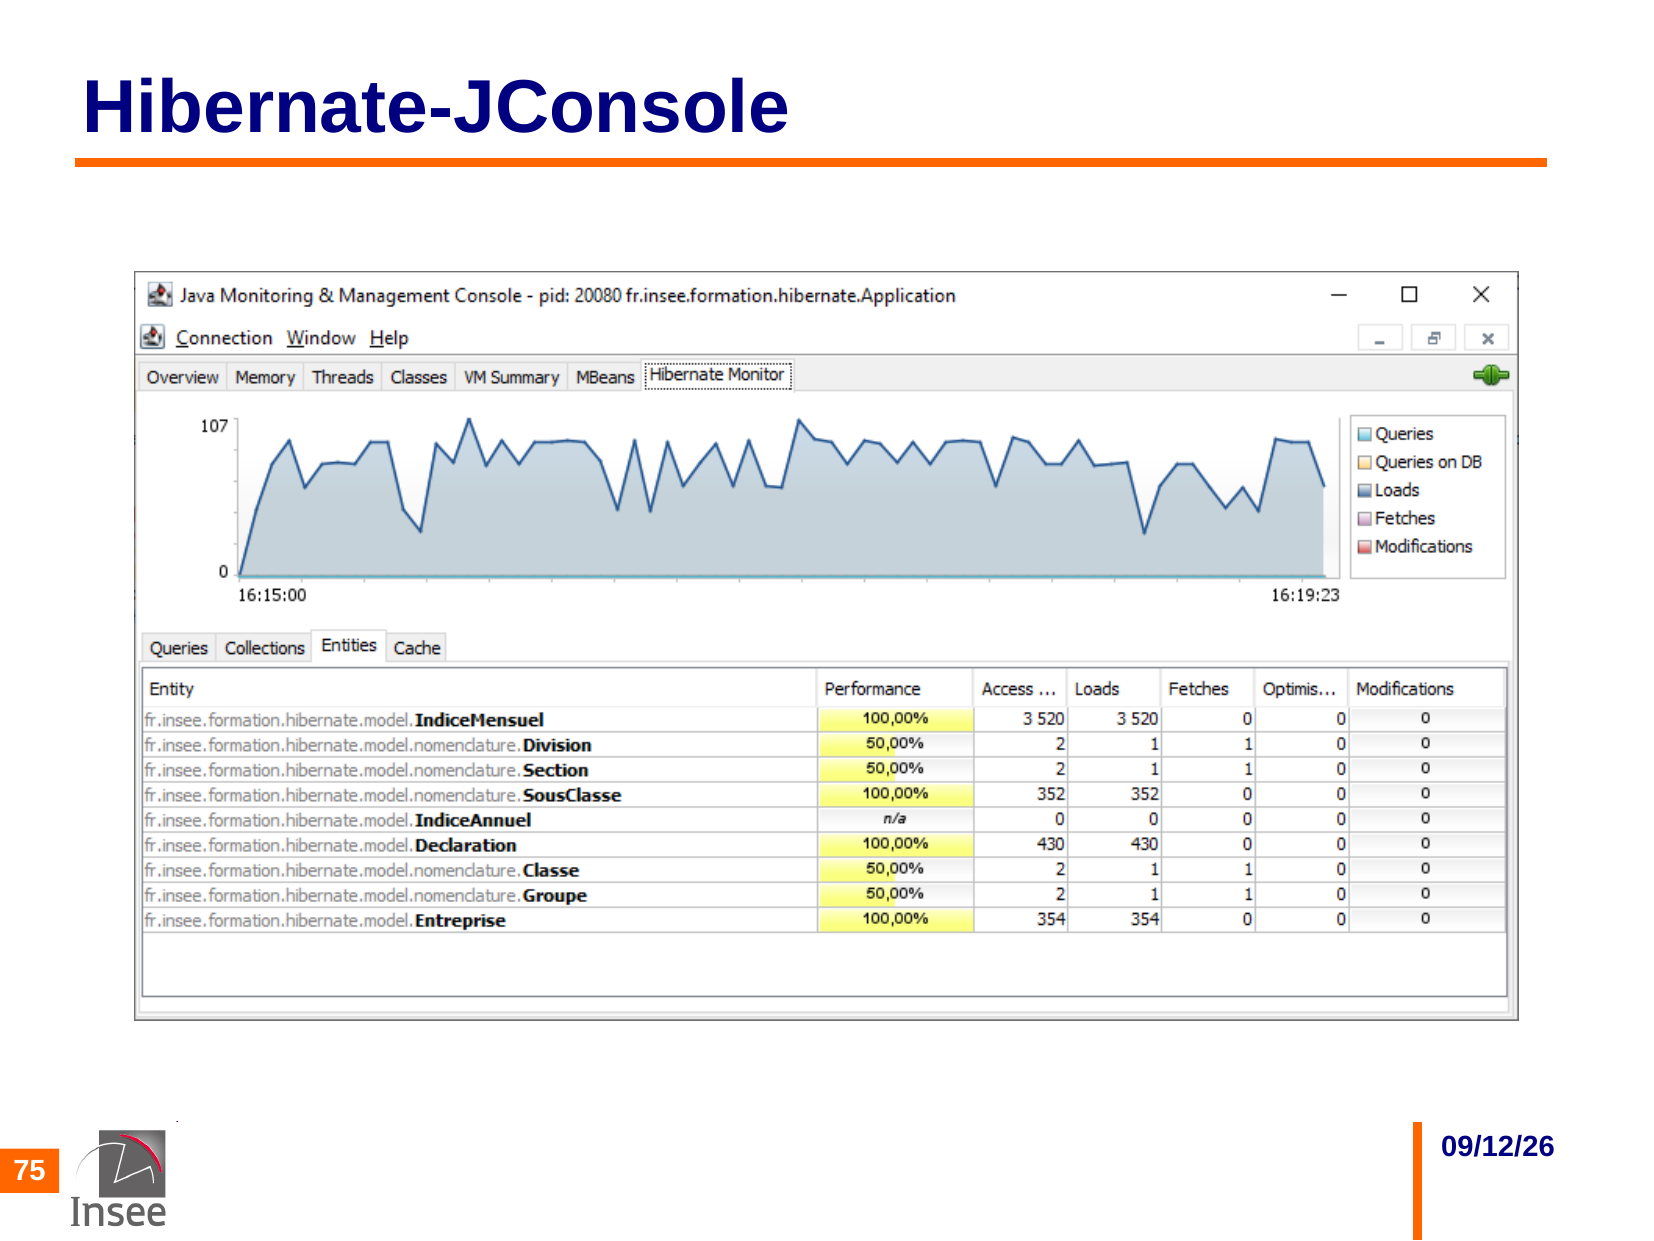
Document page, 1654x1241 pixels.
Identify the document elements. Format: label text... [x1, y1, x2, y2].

title Hibernate-JConsole [82, 49, 1619, 163]
picture [134, 271, 1519, 1021]
picture [62, 1121, 178, 1241]
